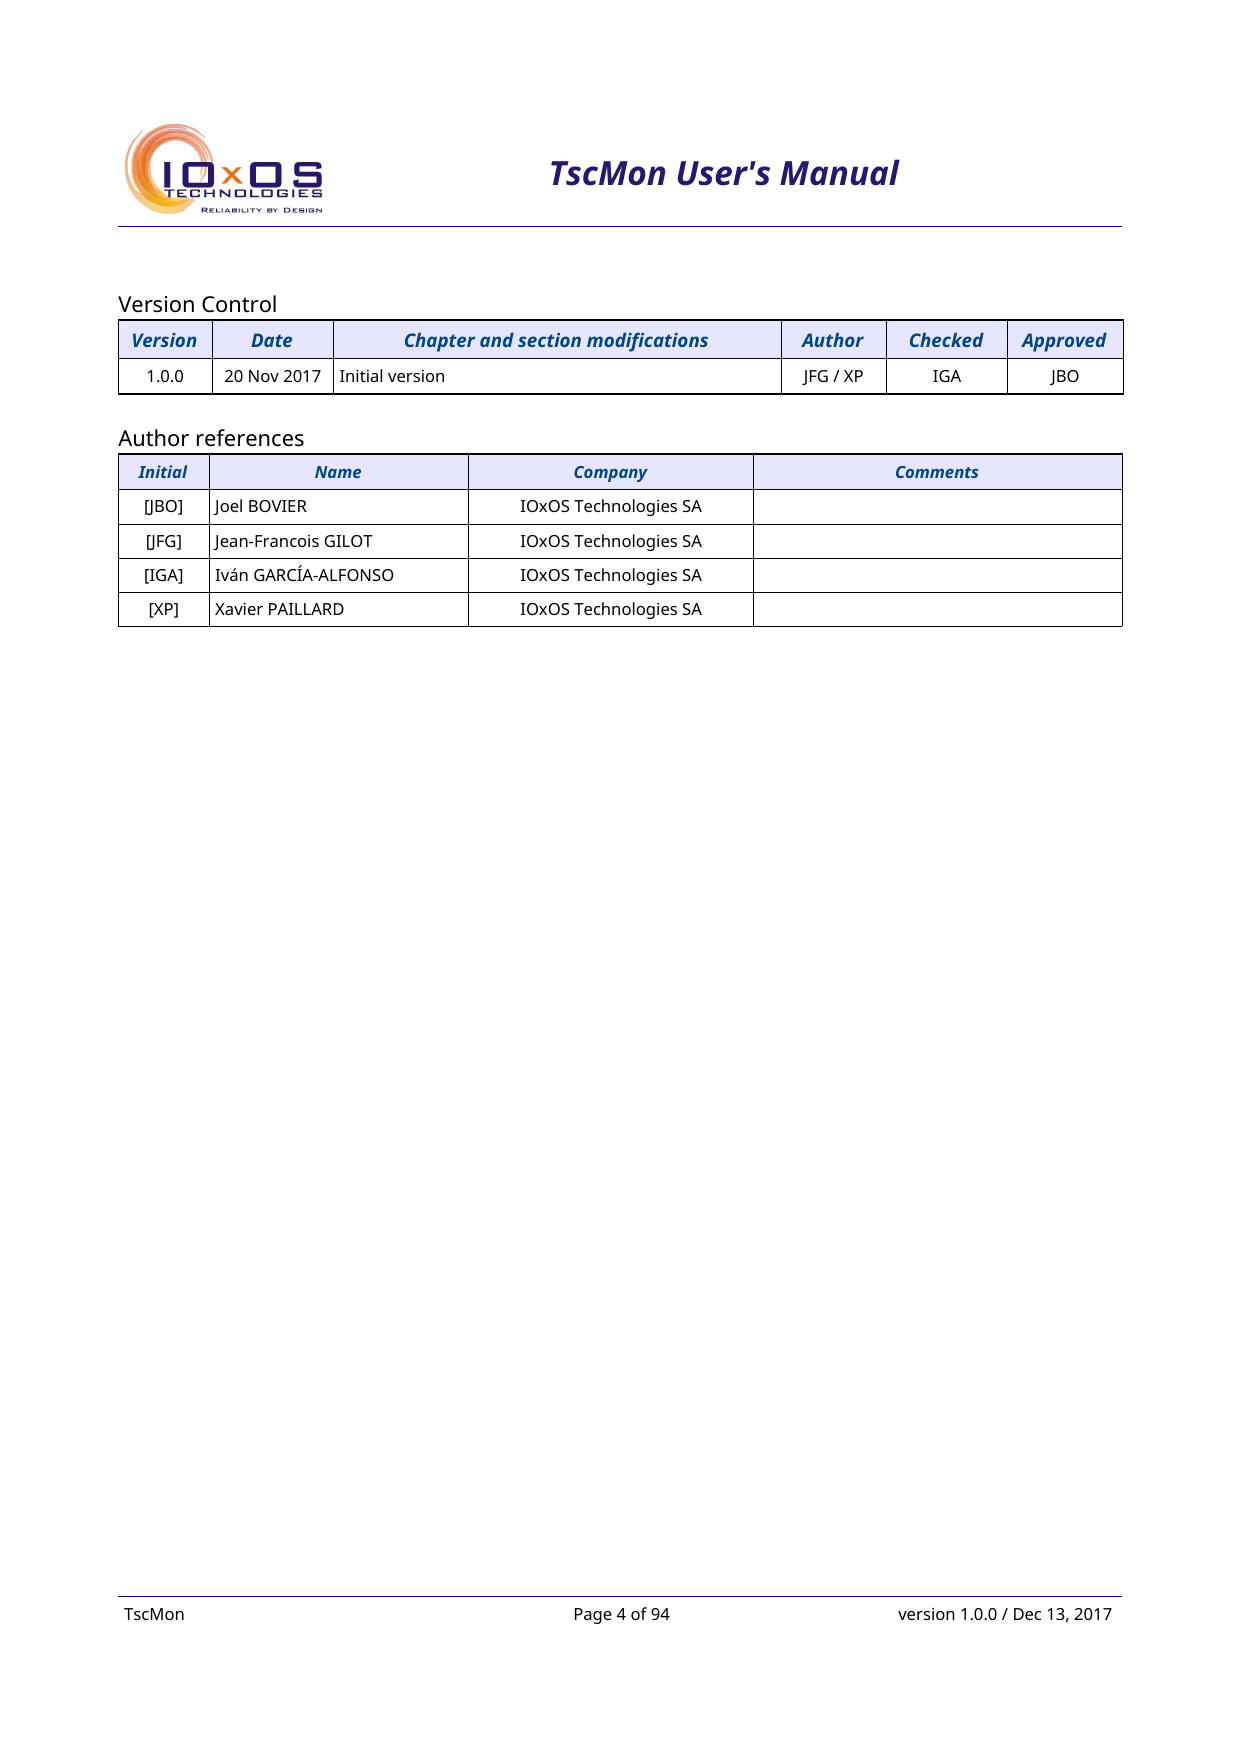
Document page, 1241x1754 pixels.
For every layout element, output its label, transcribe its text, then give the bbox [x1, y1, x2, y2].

table_header Version [119, 321, 212, 358]
table_cell 1.0.0 [119, 359, 212, 393]
table_header Company [469, 455, 753, 489]
table_cell [754, 490, 1122, 523]
table_cell IOxOS Technologies SA [469, 559, 753, 592]
table_cell IOxOS Technologies SA [469, 490, 753, 523]
table_cell IOxOS Technologies SA [469, 593, 753, 626]
table_cell [754, 525, 1122, 558]
table_header Initial [119, 455, 209, 489]
table_cell IOxOS Technologies SA [469, 525, 753, 558]
text Version Control [118, 289, 1122, 319]
table_cell [754, 593, 1122, 626]
table_cell [754, 559, 1122, 592]
picture [123, 123, 323, 217]
table_cell [IGA] [119, 559, 209, 592]
table_cell [XP] [119, 593, 209, 626]
table_cell [JBO] [119, 490, 209, 523]
table_cell Joel BOVIER [210, 490, 468, 523]
table_cell Initial version [334, 359, 781, 393]
table_cell JFG / XP [782, 359, 886, 393]
table_header Author [782, 321, 886, 358]
table_header Chapter and section modifications [334, 321, 781, 358]
table_cell Jean-Francois GILOT [210, 525, 468, 558]
table_header Comments [754, 455, 1122, 489]
table_cell Iván GARCÍA-ALFONSO [210, 559, 468, 592]
table_cell 20 Nov 2017 [213, 359, 333, 393]
table_cell [JFG] [119, 525, 209, 558]
table_header Approved [1008, 321, 1123, 358]
text Author references [118, 423, 1122, 453]
table_header Name [210, 455, 468, 489]
table_cell JBO [1008, 359, 1123, 393]
table_cell IGA [887, 359, 1007, 393]
table_header Date [213, 321, 333, 358]
table_header Checked [887, 321, 1007, 358]
table_cell Xavier PAILLARD [210, 593, 468, 626]
